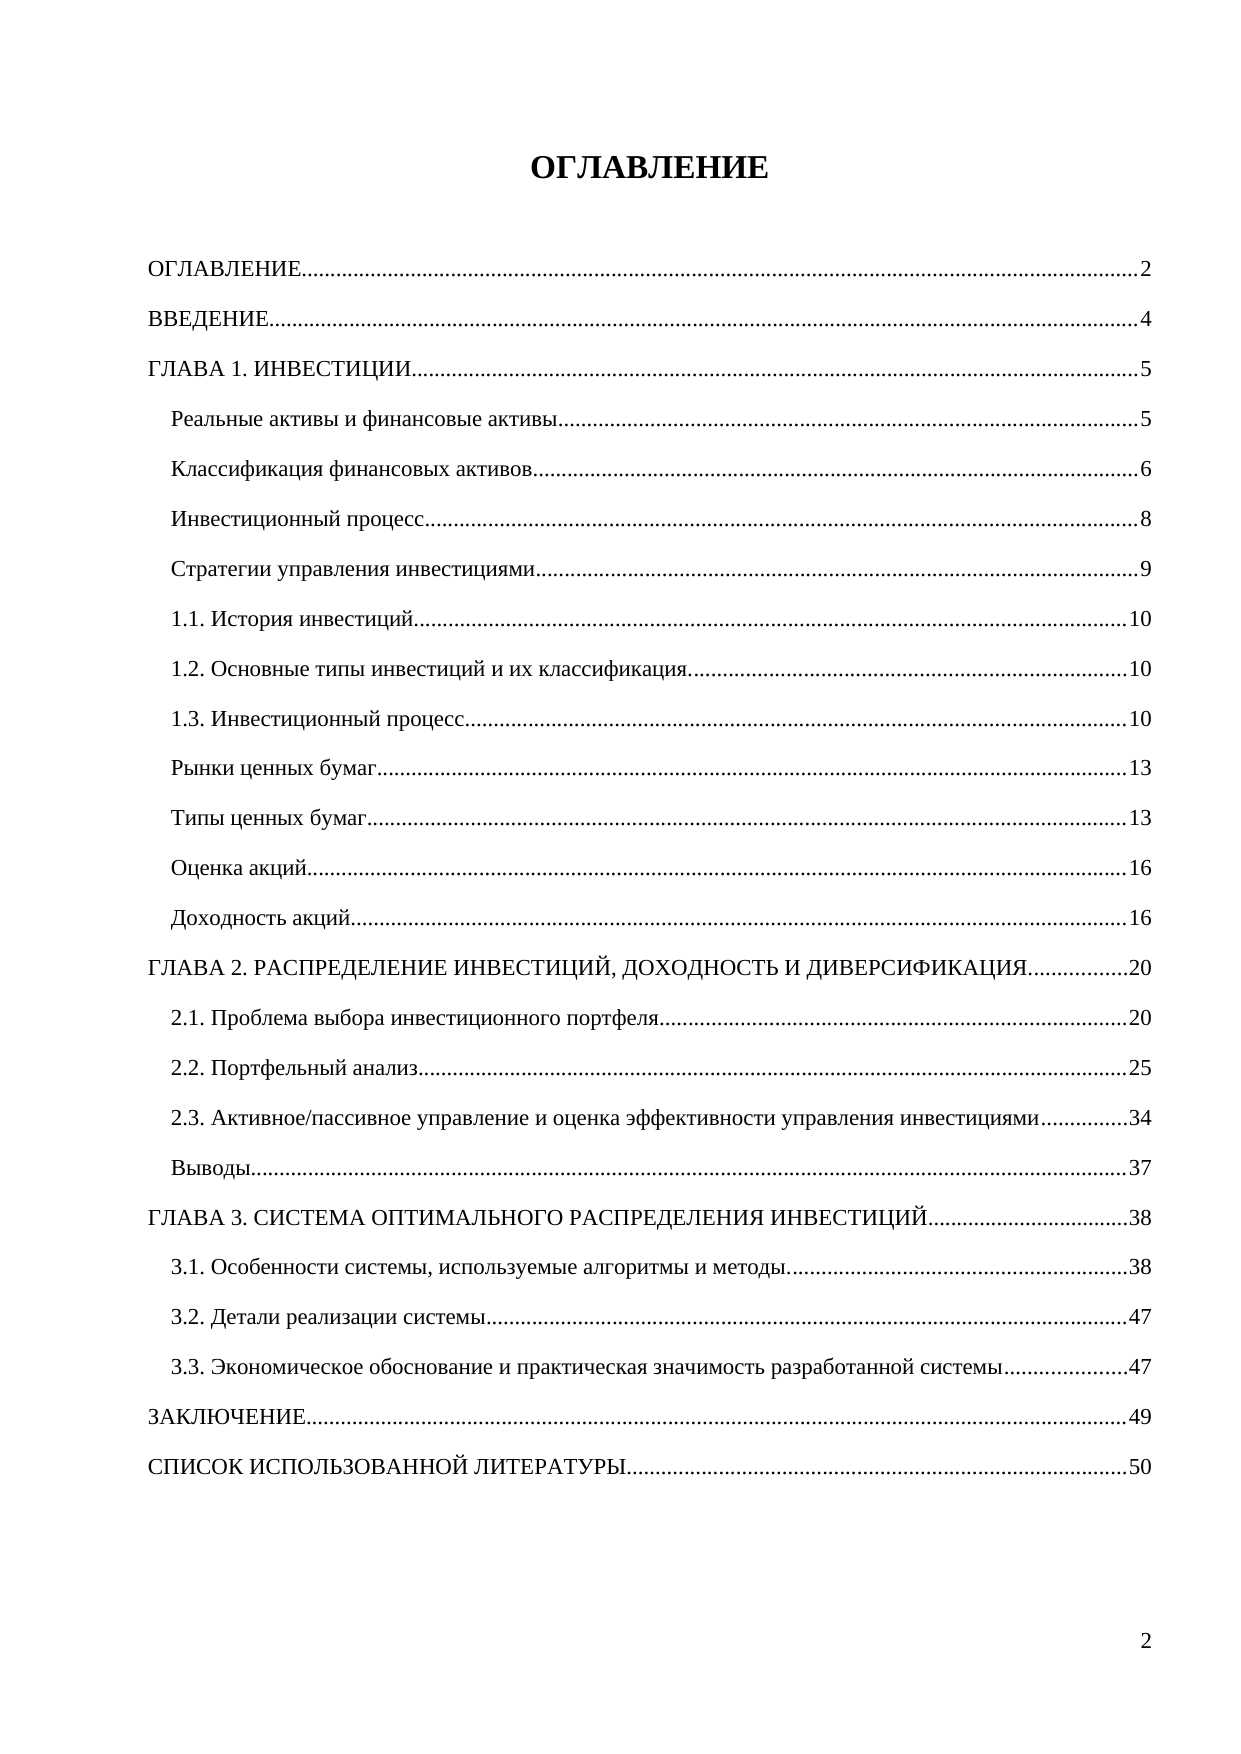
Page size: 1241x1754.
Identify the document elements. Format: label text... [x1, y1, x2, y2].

text Типы ценных бумаг 13 [171, 804, 1152, 831]
text Реальные активы и финансовые активы 5 [171, 405, 1152, 432]
subtitle ОГЛАВЛЕНИЕ [148, 148, 1152, 186]
text ГЛАВА 2. РАСПРЕДЕЛЕНИЕ ИНВЕСТИЦИЙ, ДОХОДНОСТЬ И ДИВЕРСИФИКАЦИЯ. 20 [148, 954, 1152, 980]
text Стратегии управления инвестициями 9 [171, 555, 1152, 581]
text Выводы 37 [171, 1154, 1152, 1180]
text Оценка акций 16 [171, 854, 1152, 881]
text 2.3. Активное/пассивное управление и оценка эффективности управления инвестициями 34 [171, 1104, 1152, 1130]
text 3.1. Особенности системы, используемые алгоритмы и методы. 38 [171, 1253, 1152, 1280]
text 1.1. История инвестиций. 10 [171, 605, 1152, 631]
text Классификация финансовых активов 6 [171, 455, 1152, 481]
text Рынки ценных бумаг 13 [171, 754, 1152, 781]
text 3.2. Детали реализации системы 47 [171, 1303, 1152, 1330]
text ГЛАВА 3. СИСТЕМА ОПТИМАЛЬНОГО РАСПРЕДЕЛЕНИЯ ИНВЕСТИЦИЙ 38 [148, 1203, 1152, 1230]
text 1.3. Инвестиционный процесс. 10 [171, 704, 1152, 731]
text ГЛАВА 1. ИНВЕСТИЦИИ. 5 [148, 355, 1152, 382]
text 2.2. Портфельный анализ 25 [171, 1054, 1152, 1080]
text 1.2. Основные типы инвестиций и их классификация. 10 [171, 655, 1152, 681]
text 2.1. Проблема выбора инвестиционного портфеля 20 [171, 1004, 1152, 1030]
text СПИСОК ИСПОЛЬЗОВАННОЙ ЛИТЕРАТУРЫ 50 [148, 1453, 1152, 1479]
text ЗАКЛЮЧЕНИЕ 49 [148, 1403, 1152, 1429]
text 3.3. Экономическое обоснование и практическая значимость разработанной системы 47 [171, 1353, 1152, 1379]
text ВВЕДЕНИЕ 4 [148, 305, 1152, 332]
text Инвестиционный процесс 8 [171, 505, 1152, 531]
text ОГЛАВЛЕНИЕ 2 [148, 256, 1152, 282]
text Доходность акций 16 [171, 904, 1152, 931]
